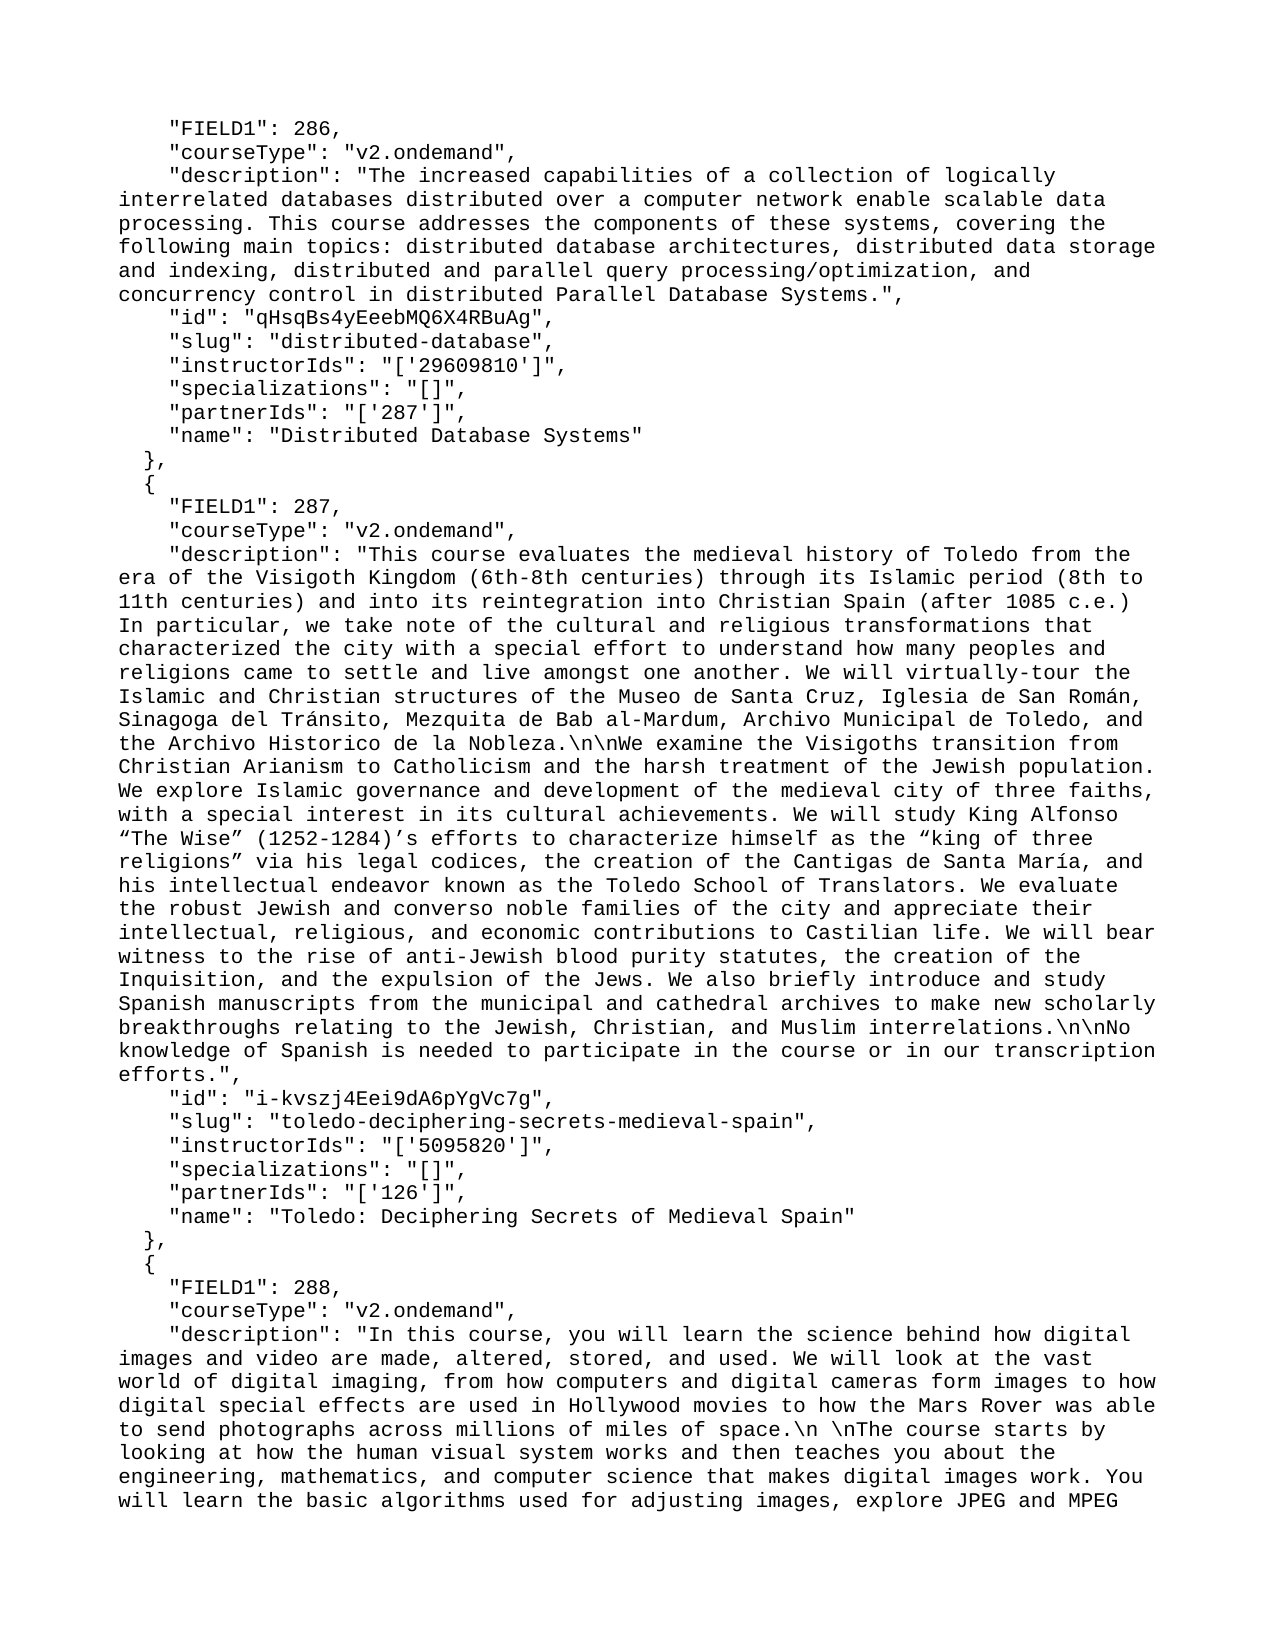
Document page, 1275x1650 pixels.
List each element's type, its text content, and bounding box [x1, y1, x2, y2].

text "courseType": "v2.ondemand", [118, 142, 1157, 165]
text "description": "The increased capabilities of a collection of logically interrelated databases distributed over a computer network enable scalable data processing. This course addresses the components of these systems, covering the following main topics: distributed database architectures, distributed data storage and indexing, distributed and parallel query processing/optimization, and concurrency control in distributed Parallel Database Systems.", [118, 165, 1157, 307]
text "instructorIds": "['5095820']", [118, 1135, 1157, 1158]
text "description": "This course evaluates the medieval history of Toledo from the era of the Visigoth Kingdom (6th-8th centuries) through its Islamic period (8th to 11th centuries) and into its reintegration into Christian Spain (after 1085 c.e.) In particular, we take note of the cultural and religious transformations that characterized the city with a special effort to understand how many peoples and religions came to settle and live amongst one another. We will virtually-tour the Islamic and Christian structures of the Museo de Santa Cruz, Iglesia de San Román, Sinagoga del Tránsito, Mezquita de Bab al-Mardum, Archivo Municipal de Toledo, and the Archivo Historico de la Nobleza.\n\nWe examine the Visigoths transition from Christian Arianism to Catholicism and the harsh treatment of the Jewish population. We explore Islamic governance and development of the medieval city of three faiths, with a special interest in its cultural achievements. We will study King Alfonso “The Wise” (1252-1284)’s efforts to characterize himself as the “king of three religions” via his legal codices, the creation of the Cantigas de Santa María, and his intellectual endeavor known as the Toledo School of Translators. We evaluate the robust Jewish and converso noble families of the city and appreciate their intellectual, religious, and economic contributions to Castilian life. We will bear witness to the rise of anti-Jewish blood purity statutes, the creation of the Inquisition, and the expulsion of the Jews. We also briefly introduce and study Spanish manuscripts from the municipal and cathedral archives to make new scholarly breakthroughs relating to the Jewish, Christian, and Muslim interrelations.\n\nNo knowledge of Spanish is needed to participate in the course or in our transcription efforts.", [118, 544, 1157, 1088]
text }, [118, 449, 1157, 473]
text "name": "Distributed Database Systems" [118, 426, 1157, 449]
text "courseType": "v2.ondemand", [118, 520, 1157, 544]
text "partnerIds": "['126']", [118, 1182, 1157, 1206]
text { [118, 473, 1157, 496]
text { [118, 1253, 1157, 1277]
text "name": "Toledo: Deciphering Secrets of Medieval Spain" [118, 1206, 1157, 1229]
text "description": "In this course, you will learn the science behind how digital images and video are made, altered, stored, and used. We will look at the vast world of digital imaging, from how computers and digital cameras form images to how digital special effects are used in Hollywood movies to how the Mars Rover was able to send photographs across millions of miles of space.\n \nThe course starts by looking at how the human visual system works and then teaches you about the engineering, mathematics, and computer science that makes digital images work. You will learn the basic algorithms used for adjusting images, explore JPEG and MPEG [118, 1324, 1157, 1513]
text "id": "qHsqBs4yEeebMQ6X4RBuAg", [118, 307, 1157, 331]
text "courseType": "v2.ondemand", [118, 1300, 1157, 1324]
text "id": "i-kvszj4Eei9dA6pYgVc7g", [118, 1088, 1157, 1111]
text "specializations": "[]", [118, 1158, 1157, 1182]
text "FIELD1": 286, [118, 118, 1157, 142]
text }, [118, 1229, 1157, 1253]
text "FIELD1": 287, [118, 496, 1157, 520]
text "partnerIds": "['287']", [118, 402, 1157, 426]
text "slug": "toledo-deciphering-secrets-medieval-spain", [118, 1111, 1157, 1135]
text "specializations": "[]", [118, 378, 1157, 402]
text "slug": "distributed-database", [118, 331, 1157, 354]
text "instructorIds": "['29609810']", [118, 354, 1157, 378]
text "FIELD1": 288, [118, 1277, 1157, 1300]
